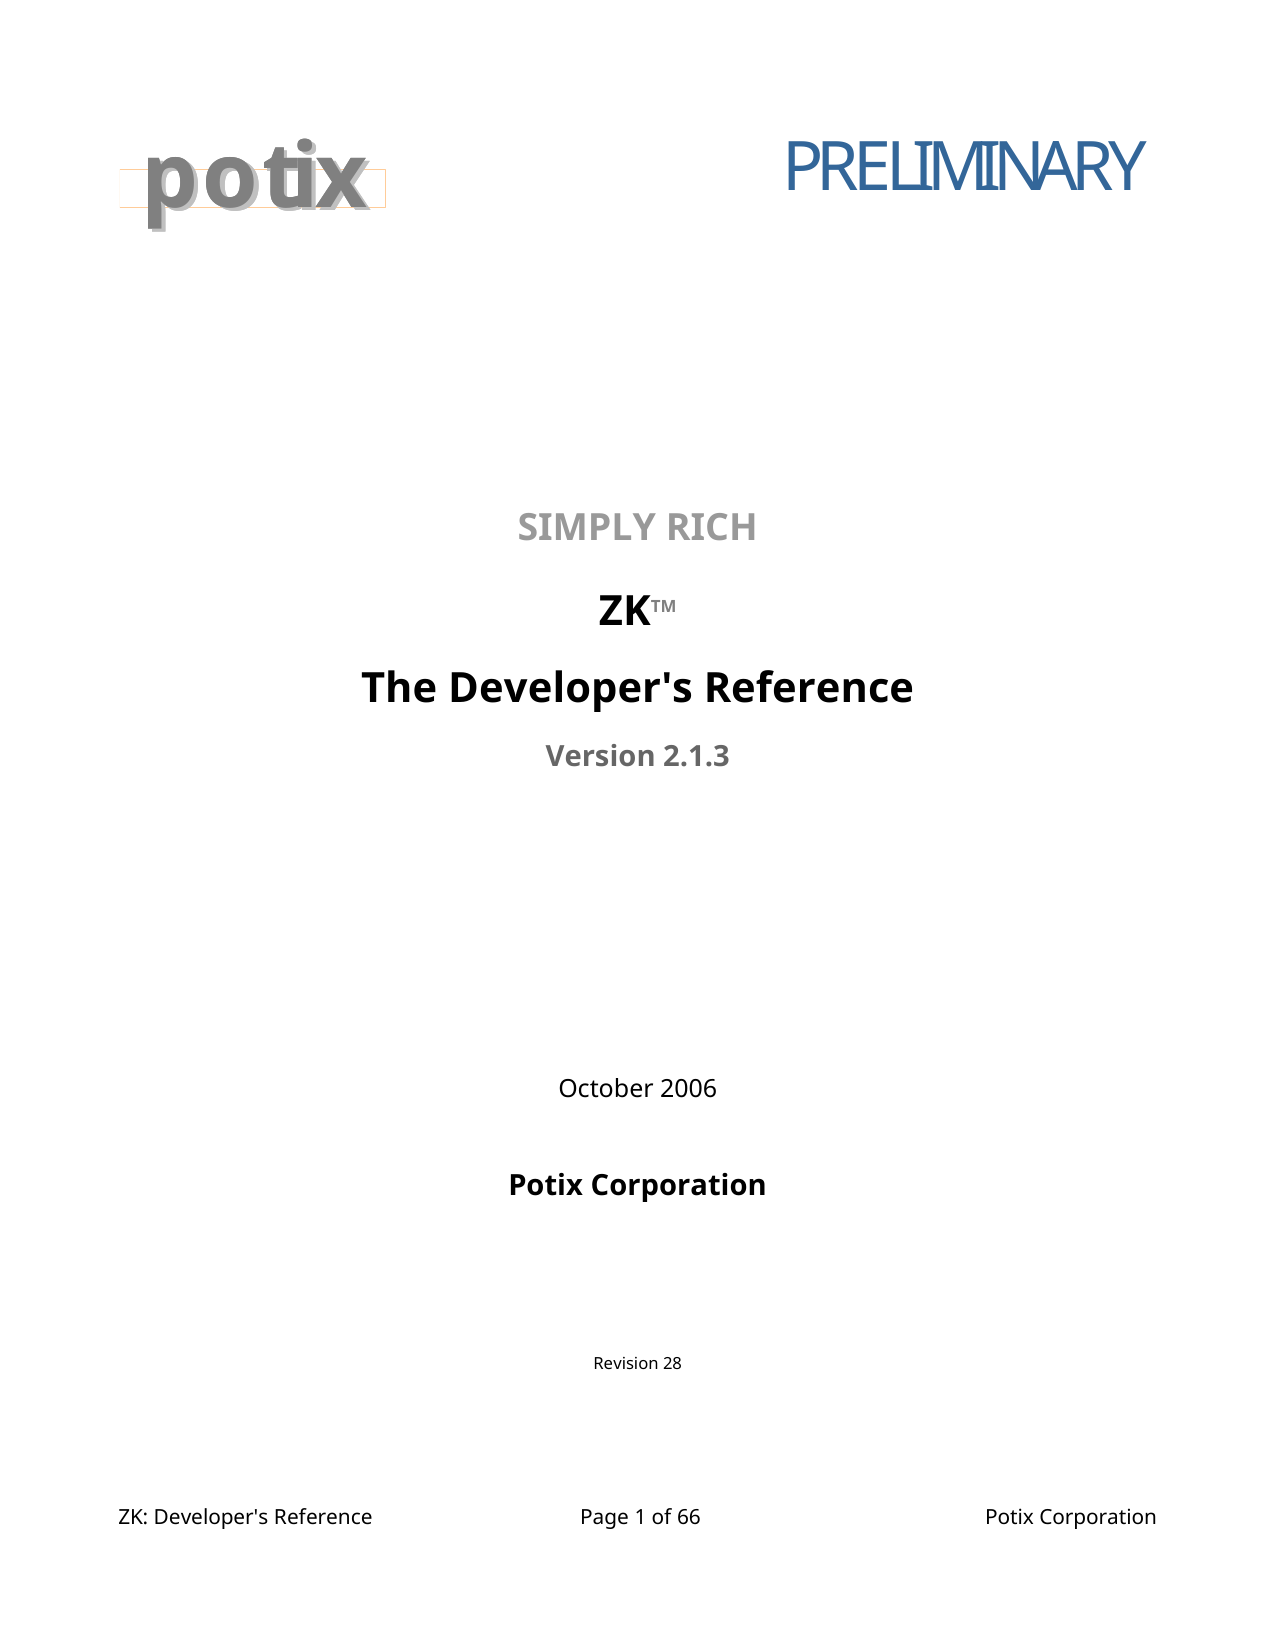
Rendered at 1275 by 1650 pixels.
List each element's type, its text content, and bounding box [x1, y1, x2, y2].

text ZKTM [118, 580, 1157, 637]
text Potix Corporation [118, 1164, 1157, 1203]
text Version 2.1.3 [118, 736, 1157, 775]
text The Developer's Reference [118, 658, 1157, 715]
text October 2006 [118, 1071, 1157, 1105]
text SIMPLY RICH [118, 500, 1157, 551]
text Revision 28 [118, 1351, 1157, 1374]
